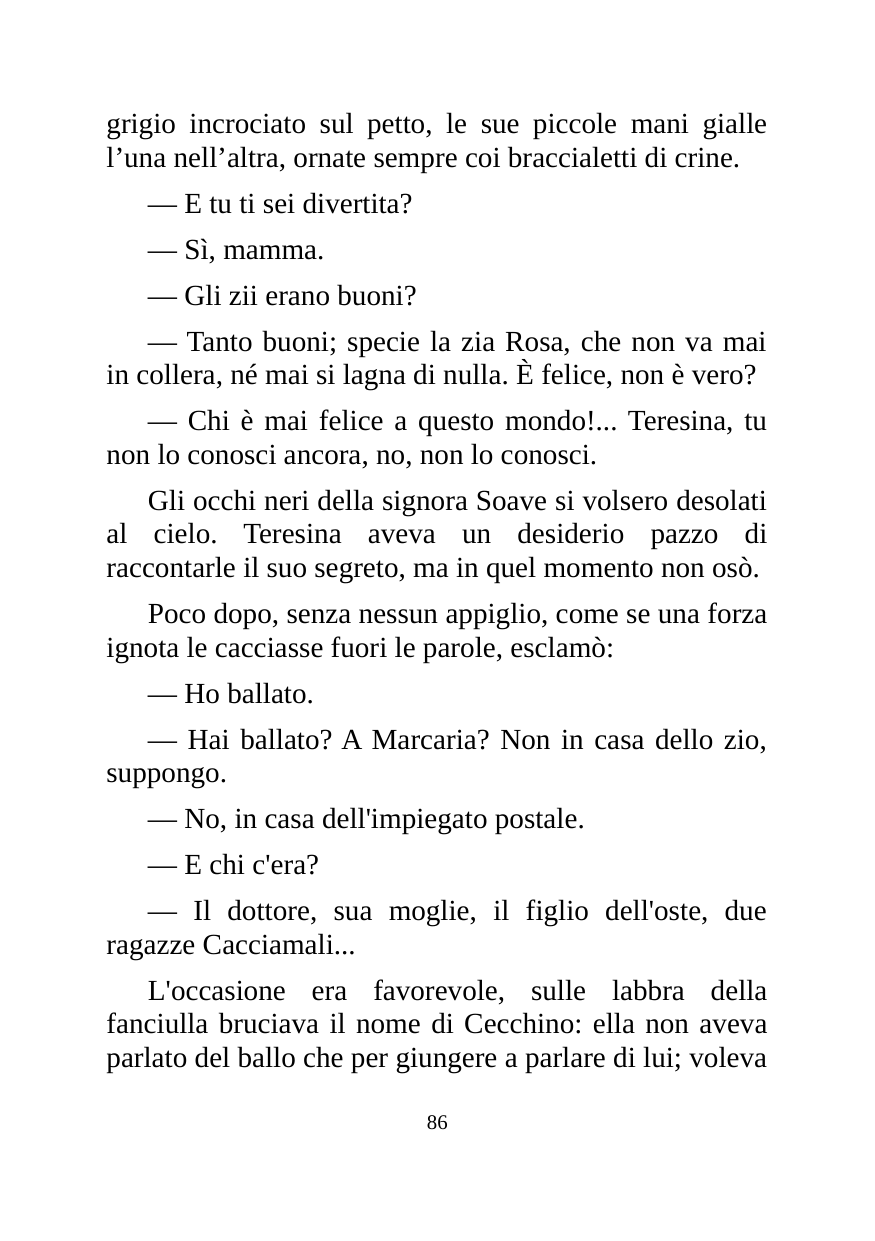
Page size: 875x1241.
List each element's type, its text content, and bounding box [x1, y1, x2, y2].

text — Sì, mamma. [106, 232, 768, 265]
text L'occasione era favorevole, sulle labbra della fanciulla bruciava il nome di Cecchino: ella non aveva parlato del ballo che per giungere a parlare di lui; voleva [106, 973, 768, 1074]
text — No, in casa dell'impiegato postale. [106, 801, 768, 835]
text Poco dopo, senza nessun appiglio, come se una forza ignota le cacciasse fuori le parole, esclamò: [106, 596, 768, 663]
text — Chi è mai felice a questo mondo!... Teresina, tu non lo conosci ancora, no, non lo conosci. [106, 403, 768, 471]
text — Gli zii erano buoni? [106, 278, 768, 311]
text — Ho ballato. [106, 676, 768, 709]
text — Hai ballato? A Marcaria? Non in casa dello zio, suppongo. [106, 722, 768, 789]
text grigio incrociato sul petto, le sue piccole mani gialle l’una nell’altra, ornate sempre coi braccialetti di crine. [106, 106, 768, 173]
text Gli occhi neri della signora Soave si volsero desolati al cielo. Teresina aveva un desiderio pazzo di raccontarle il suo segreto, ma in quel momento non osò. [106, 483, 768, 584]
text — E tu ti sei divertita? [106, 186, 768, 219]
text — Il dottore, sua moglie, il figlio dell'oste, due ragazze Cacciamali... [106, 893, 768, 961]
text — E chi c'era? [106, 847, 768, 881]
text — Tanto buoni; specie la zia Rosa, che non va mai in collera, né mai si lagna di nulla. È felice, non è vero? [106, 324, 768, 391]
